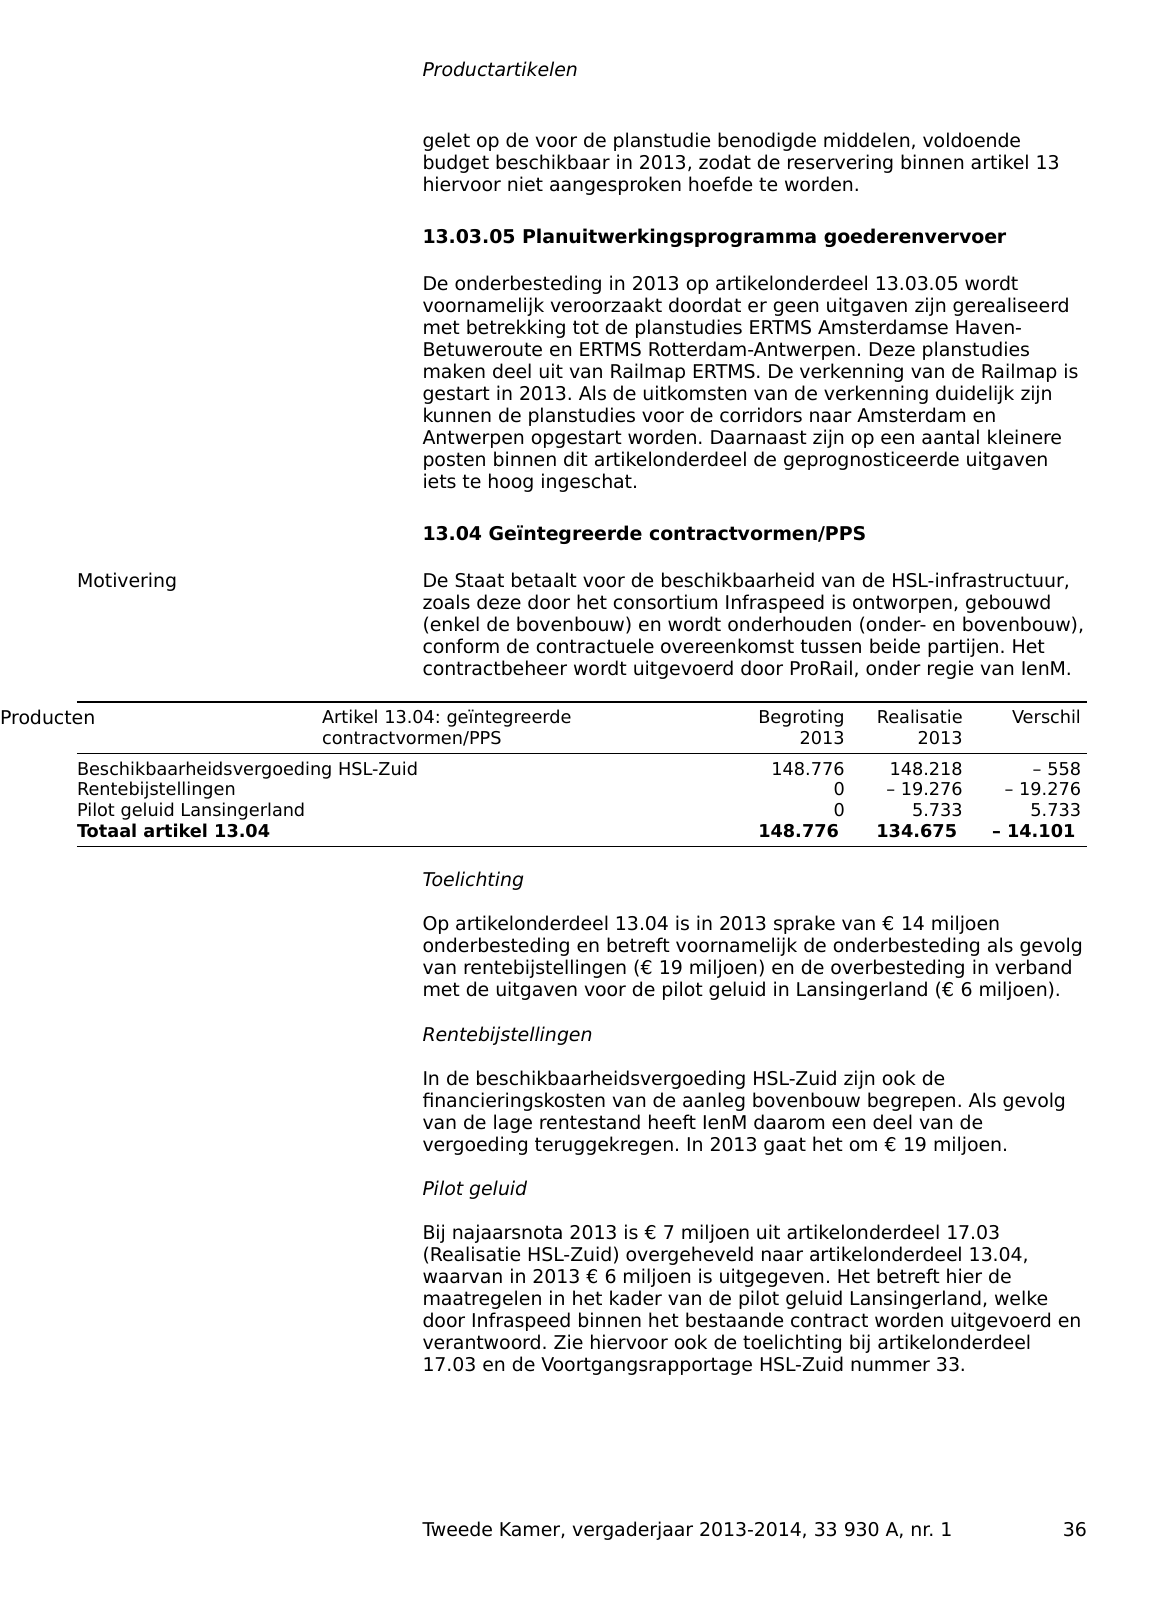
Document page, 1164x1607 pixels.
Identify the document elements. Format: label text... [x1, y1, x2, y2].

text In de beschikbaarheidsvergoeding HSL-Zuid zijn ook de financieringskosten van de aanleg bovenbouw begrepen. Als gevolg van de lage rentestand heeft IenM daarom een deel van de vergoeding teruggekregen. In 2013 gaat het om € 19 miljoen. [422, 1068, 1087, 1156]
table_cell 0 [732, 800, 850, 821]
text Motivering [77, 569, 399, 592]
table_header Artikel 13.04: geïntegreerde contractvormen/PPS [0, 703, 732, 753]
text gelet op de voor de planstudie benodigde middelen, voldoende budget beschikbaar in 2013, zodat de reservering binnen artikel 13 hiervoor niet aangesproken hoefde te worden. [422, 130, 1087, 196]
table_cell 134.675 [850, 821, 968, 846]
table_cell 148.776 [732, 821, 850, 846]
table_cell 5.733 [969, 800, 1087, 821]
table_cell Pilot geluid Lansingerland [77, 800, 732, 821]
text Op artikelonderdeel 13.04 is in 2013 sprake van € 14 miljoen onderbesteding en betreft voornamelijk de onderbesteding als gevolg van rentebijstellingen (€ 19 miljoen) en de overbesteding in verband met de uitgaven voor de pilot geluid in Lansingerland (€ 6 miljoen). [422, 913, 1087, 1001]
subtitle Toelichting [422, 869, 1087, 891]
table_header Realisatie 2013 [850, 703, 968, 753]
subtitle Pilot geluid [422, 1178, 1087, 1200]
table_header Begroting 2013 [732, 703, 850, 753]
subtitle 13.03.05 Planuitwerkingsprogramma goederenvervoer [422, 226, 1087, 248]
table_cell Rentebijstellingen [77, 779, 732, 800]
table_cell 148.776 [732, 754, 850, 779]
table_cell Beschikbaarheidsvergoeding HSL-Zuid [77, 754, 732, 779]
table_cell 0 [732, 779, 850, 800]
subtitle Rentebijstellingen [422, 1023, 1087, 1045]
table_cell Totaal artikel 13.04 [77, 821, 732, 846]
table_header Verschil [969, 703, 1087, 753]
table_cell – 19.276 [850, 779, 968, 800]
table_cell – 558 [969, 754, 1087, 779]
table_cell – 19.276 [969, 779, 1087, 800]
table_cell – 14.101 [969, 821, 1087, 846]
table_cell 5.733 [850, 800, 968, 821]
text Bij najaarsnota 2013 is € 7 miljoen uit artikelonderdeel 17.03 (Realisatie HSL-Zuid) overgeheveld naar artikelonderdeel 13.04, waarvan in 2013 € 6 miljoen is uitgegeven. Het betreft hier de maatregelen in het kader van de pilot geluid Lansingerland, welke door Infraspeed binnen het bestaande contract worden uitgevoerd en verantwoord. Zie hiervoor ook de toelichting bij artikelonderdeel 17.03 en de Voortgangsrapportage HSL-Zuid nummer 33. [422, 1222, 1087, 1376]
table_cell 148.218 [850, 754, 968, 779]
text De onderbesteding in 2013 op artikelonderdeel 13.03.05 wordt voornamelijk veroorzaakt doordat er geen uitgaven zijn gerealiseerd met betrekking tot de planstudies ERTMS Amsterdamse Haven-Betuweroute en ERTMS Rotterdam-Antwerpen. Deze planstudies maken deel uit van Railmap ERTMS. De verkenning van de Railmap is gestart in 2013. Als de uitkomsten van de verkenning duidelijk zijn kunnen de planstudies voor de corridors naar Amsterdam en Antwerpen opgestart worden. Daarnaast zijn op een aantal kleinere posten binnen dit artikelonderdeel de geprognosticeerde uitgaven iets te hoog ingeschat. [422, 273, 1087, 493]
subtitle 13.04 Geïntegreerde contractvormen/PPS [422, 523, 1087, 544]
text De Staat betaalt voor de beschikbaarheid van de HSL-infrastructuur, zoals deze door het consortium Infraspeed is ontworpen, gebouwd (enkel de bovenbouw) en wordt onderhouden (onder- en bovenbouw), conform de contractuele overeenkomst tussen beide partijen. Het contractbeheer wordt uitgevoerd door ProRail, onder regie van IenM. [422, 569, 1087, 679]
